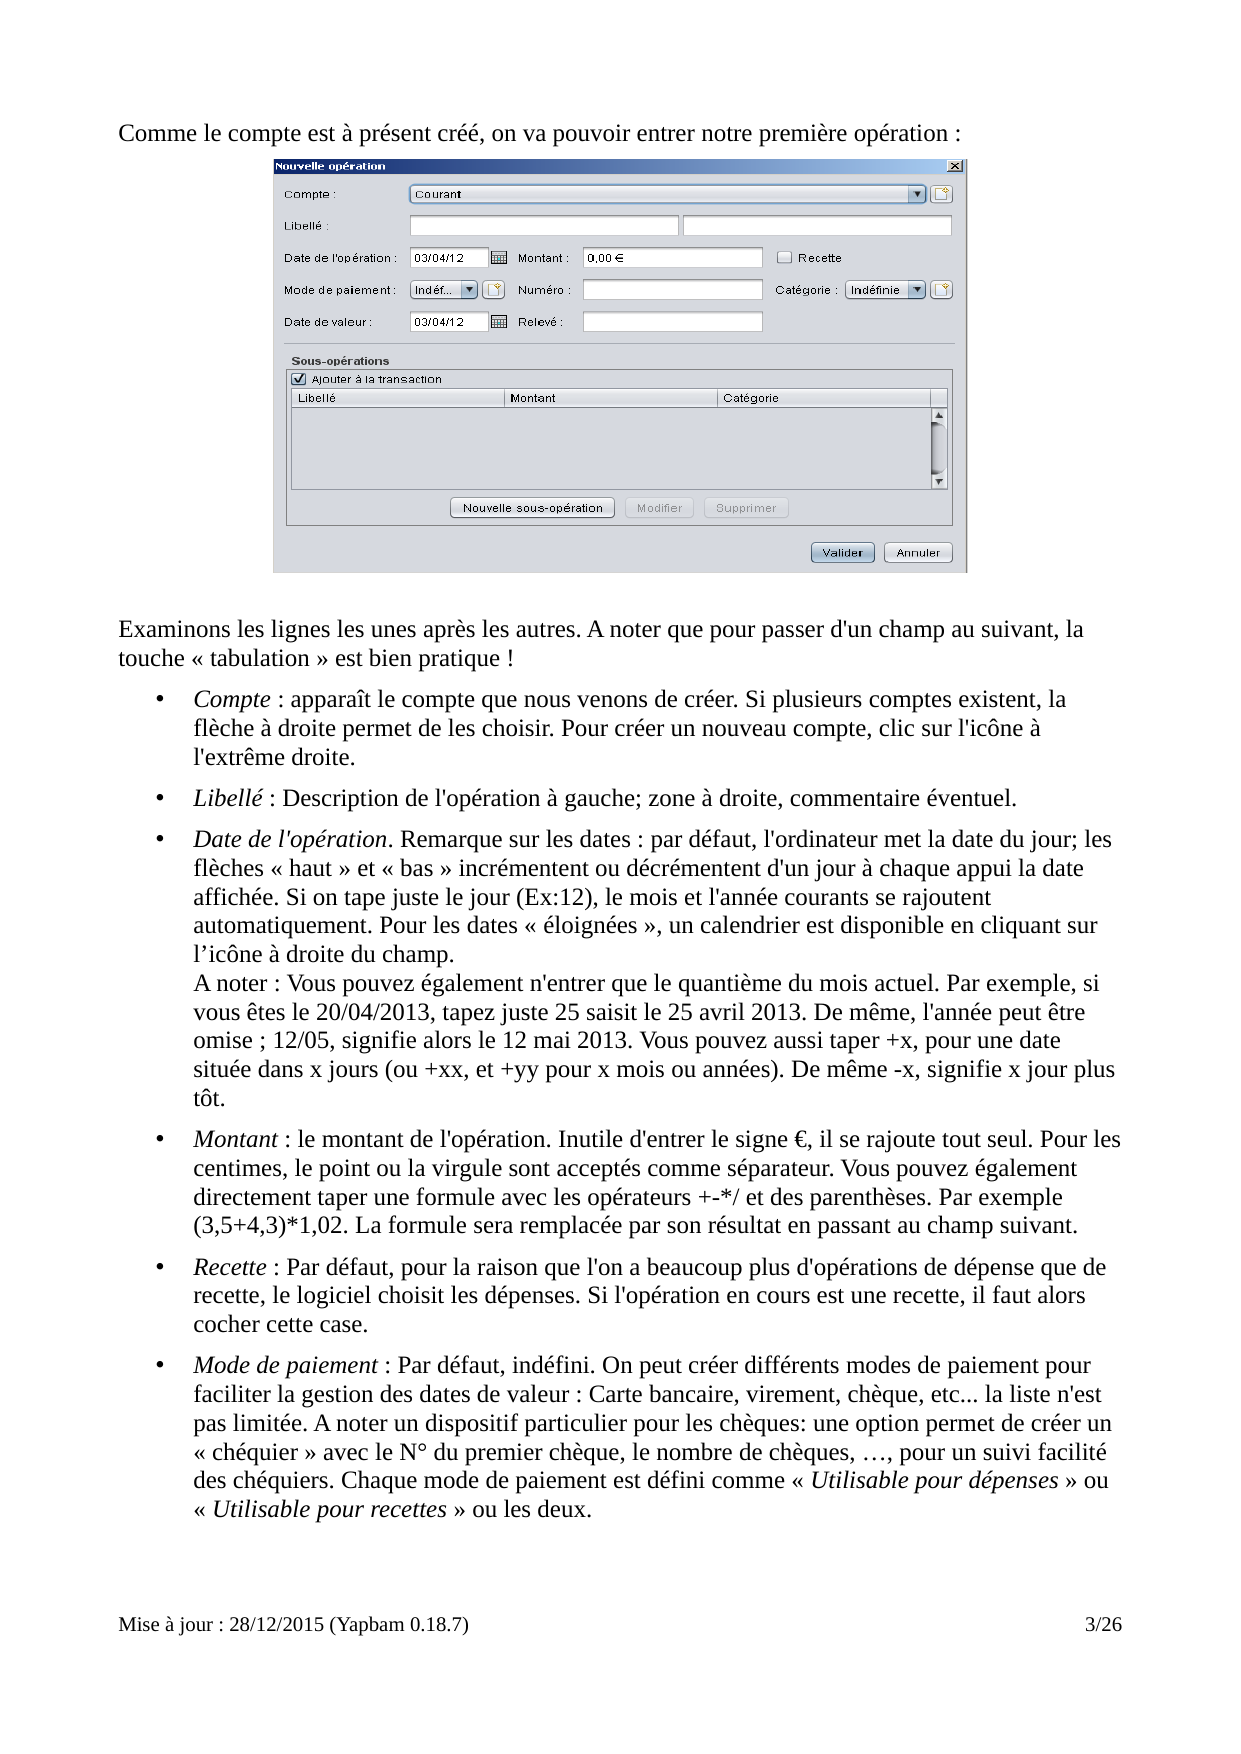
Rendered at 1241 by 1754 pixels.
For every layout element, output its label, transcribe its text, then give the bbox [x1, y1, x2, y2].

list Montant : le montant de l'opération. Inutile d'entrer le signe €, il se rajoute tout seul. Pour les centimes, le point ou la virgule sont acceptés comme séparateur. Vous pouvez également directement taper une formule avec les opérateurs +-*/ et des parenthèses. Par exemple (3,5+4,3)*1,02. La formule sera remplacée par son résultat en passant au champ suivant. [156, 1124, 1122, 1239]
list Recette : Par défaut, pour la raison que l'on a beaucoup plus d'opérations de dépense que de recette, le logiciel choisit les dépenses. Si l'opération en cours est une recette, il faut alors cocher cette case. [156, 1252, 1122, 1338]
list Date de l'opération. Remarque sur les dates : par défaut, l'ordinateur met la date du jour; les flèches « haut » et « bas » incrémentent ou décrémentent d'un jour à chaque appui la date affichée. Si on tape juste le jour (Ex:12), le mois et l'année courants se rajoutent automatiquement. Pour les dates « éloignées », un calendrier est disponible en cliquant sur l’icône à droite du champ. A noter : Vous pouvez également n'entrer que le quantième du mois actuel. Par exemple, si vous êtes le 20/04/2013, tapez juste 25 saisit le 25 avril 2013. De même, l'année peut être omise ; 12/05, signifie alors le 12 mai 2013. Vous pouvez aussi taper +x, pour une date située dans x jours (ou +xx, et +yy pour x mois ou années). De même -x, signifie x jour plus tôt. [156, 824, 1122, 1112]
text Comme le compte est à présent créé, on va pouvoir entrer notre première opération : [118, 118, 1122, 147]
list Compte : apparaît le compte que nous venons de créer. Si plusieurs comptes existent, la flèche à droite permet de les choisir. Pour créer un nouveau compte, clic sur l'icône à l'extrême droite. [156, 684, 1122, 770]
text Examinons les lignes les unes après les autres. A noter que pour passer d'un champ au suivant, la touche « tabulation » est bien pratique ! [118, 614, 1122, 672]
list Libellé : Description de l'opération à gauche; zone à droite, commentaire éventuel. [156, 783, 1122, 812]
picture [272, 159, 968, 573]
list Mode de paiement : Par défaut, indéfini. On peut créer différents modes de paiement pour faciliter la gestion des dates de valeur : Carte bancaire, virement, chèque, etc... la liste n'est pas limitée. A noter un dispositif particulier pour les chèques: une option permet de créer un « chéquier » avec le N° du premier chèque, le nombre de chèques, …, pour un suivi facilité des chéquiers. Chaque mode de paiement est défini comme « Utilisable pour dépenses » ou « Utilisable pour recettes » ou les deux. [156, 1350, 1122, 1523]
